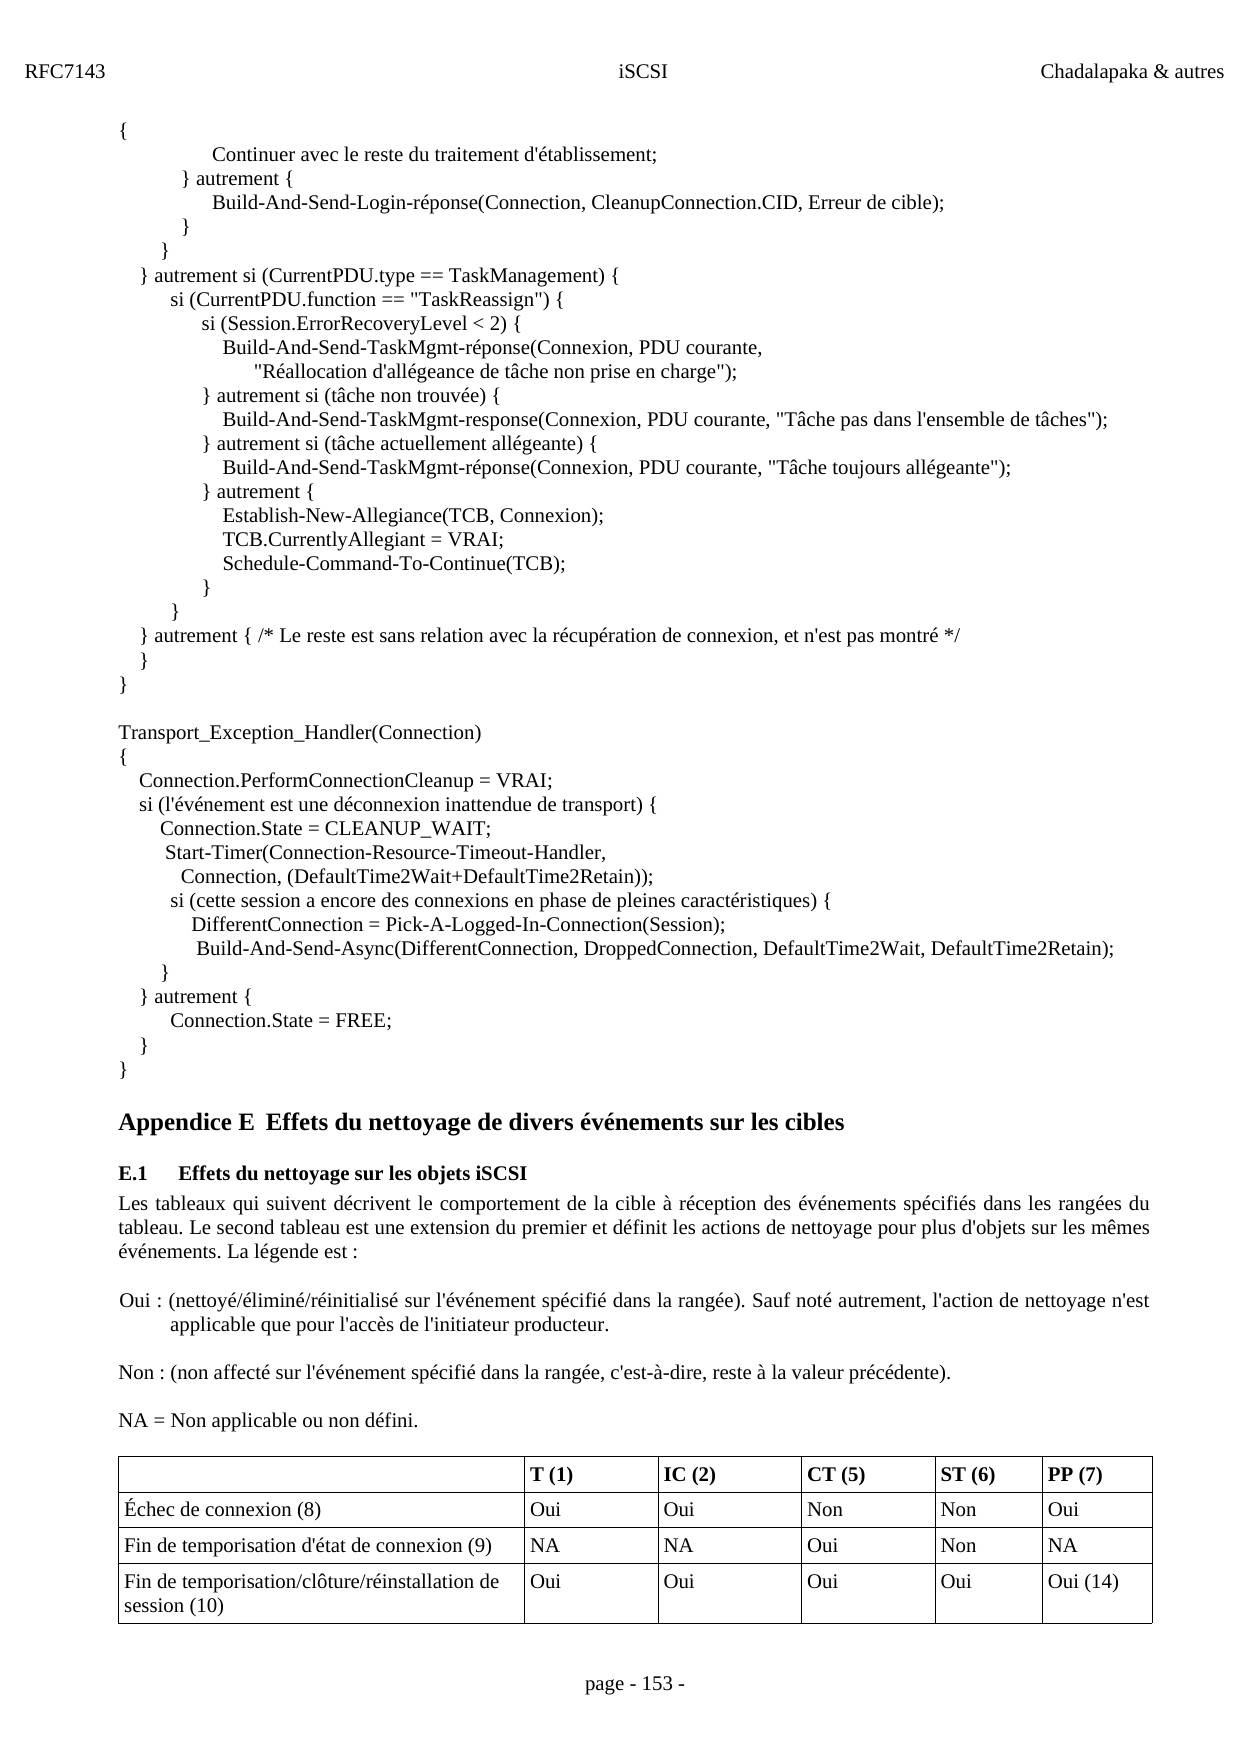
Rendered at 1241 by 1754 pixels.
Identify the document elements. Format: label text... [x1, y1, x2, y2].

table_header PP (7) [1043, 1457, 1152, 1492]
table_cell Non [936, 1528, 1042, 1563]
text Build-And-Send-TaskMgmt-response(Connexion, PDU courante, "Tâche pas dans l'ensemble de tâches"); [118, 407, 1152, 431]
text } [118, 672, 1152, 696]
text si (cette session a encore des connexions en phase de pleines caractéristiques) { [118, 888, 1152, 912]
table_cell Fin de temporisation d'état de connexion (9) [119, 1528, 524, 1563]
text si (Session.ErrorRecoveryLevel < 2) { [118, 311, 1152, 335]
text Build-And-Send-TaskMgmt-réponse(Connexion, PDU courante, "Tâche toujours allégeante"); [118, 455, 1152, 479]
text Build-And-Send-Login-réponse(Connection, CleanupConnection.CID, Erreur de cible); [118, 190, 1152, 214]
text } autrement { [118, 984, 1152, 1008]
table_cell Oui (14) [1043, 1564, 1152, 1622]
text Connection.PerformConnectionCleanup = VRAI; [118, 768, 1152, 792]
table_cell Oui [525, 1564, 658, 1622]
text Connection.State = CLEANUP_WAIT; [118, 816, 1152, 840]
table_cell Non [936, 1493, 1042, 1527]
text Connection.State = FREE; [118, 1008, 1152, 1032]
table_cell Oui [802, 1528, 935, 1563]
text } autrement si (tâche actuellement allégeante) { [118, 431, 1152, 455]
text } [118, 575, 1152, 599]
table_cell Oui [1043, 1493, 1152, 1527]
text } [118, 1057, 1152, 1081]
text { [118, 118, 1152, 142]
text } autrement { [118, 479, 1152, 503]
text Continuer avec le reste du traitement d'établissement; [118, 142, 1152, 166]
text Les tableaux qui suivent décrivent le comportement de la cible à réception des événements spécifiés dans les rangées du tableau. Le second tableau est une extension du premier et définit les actions de nettoyage pour plus d'objets sur les mêmes événements. La légende est : [118, 1191, 1152, 1263]
text } [118, 238, 1152, 262]
text } [118, 647, 1152, 672]
table_cell Oui [936, 1564, 1042, 1622]
text si (CurrentPDU.function == "TaskReassign") { [118, 287, 1152, 311]
table_cell Oui [525, 1493, 658, 1527]
table_header ST (6) [936, 1457, 1042, 1492]
table_cell Oui [802, 1564, 935, 1622]
table_cell Non [802, 1493, 935, 1527]
table_cell NA [659, 1528, 801, 1563]
text } autrement si (tâche non trouvée) { [118, 383, 1152, 407]
table_cell NA [1043, 1528, 1152, 1563]
text Oui : (nettoyé/éliminé/réinitialisé sur l'événement spécifié dans la rangée). Sauf noté autrement, l'action de nettoyage n'est applicable que pour l'accès de l'initiateur producteur. [119, 1287, 1152, 1336]
text Build-And-Send-TaskMgmt-réponse(Connexion, PDU courante, [118, 335, 1152, 359]
text Appendice E Effets du nettoyage de divers événements sur les cibles [118, 1105, 1152, 1136]
text } autrement si (CurrentPDU.type == TaskManagement) { [118, 262, 1152, 287]
table_header T (1) [525, 1457, 658, 1492]
text { [118, 744, 1152, 768]
table_cell Échec de connexion (8) [119, 1493, 524, 1527]
subtitle E.1 Effets du nettoyage sur les objets iSCSI [118, 1161, 1152, 1185]
table_header CT (5) [802, 1457, 935, 1492]
text DifferentConnection = Pick-A-Logged-In-Connection(Session); [118, 912, 1152, 936]
text Transport_Exception_Handler(Connection) [118, 720, 1152, 744]
text Schedule-Command-To-Continue(TCB); [118, 551, 1152, 575]
text TCB.CurrentlyAllegiant = VRAI; [118, 527, 1152, 551]
text } [118, 599, 1152, 623]
text } [118, 1032, 1152, 1057]
table_header [119, 1457, 524, 1492]
text Start-Timer(Connection-Resource-Timeout-Handler, [118, 840, 1152, 864]
table_cell Fin de temporisation/clôture/réinstallation de session (10) [119, 1564, 524, 1622]
text } autrement { /* Le reste est sans relation avec la récupération de connexion, et n'est pas montré */ [118, 623, 1152, 647]
table_cell Oui [659, 1493, 801, 1527]
text Connection, (DefaultTime2Wait+DefaultTime2Retain)); [118, 864, 1152, 888]
text } autrement { [118, 166, 1152, 190]
text NA = Non applicable ou non défini. [118, 1408, 1152, 1432]
table_cell Oui [659, 1564, 801, 1622]
text si (l'événement est une déconnexion inattendue de transport) { [118, 792, 1152, 816]
text } [118, 214, 1152, 238]
table_header IC (2) [659, 1457, 801, 1492]
text Build-And-Send-Async(DifferentConnection, DroppedConnection, DefaultTime2Wait, DefaultTime2Retain); [118, 936, 1152, 960]
text Non : (non affecté sur l'événement spécifié dans la rangée, c'est-à-dire, reste à la valeur précédente). [118, 1360, 1152, 1384]
table_cell NA [525, 1528, 658, 1563]
text "Réallocation d'allégeance de tâche non prise en charge"); [118, 359, 1152, 383]
text Establish-New-Allegiance(TCB, Connexion); [118, 503, 1152, 527]
text } [118, 960, 1152, 984]
